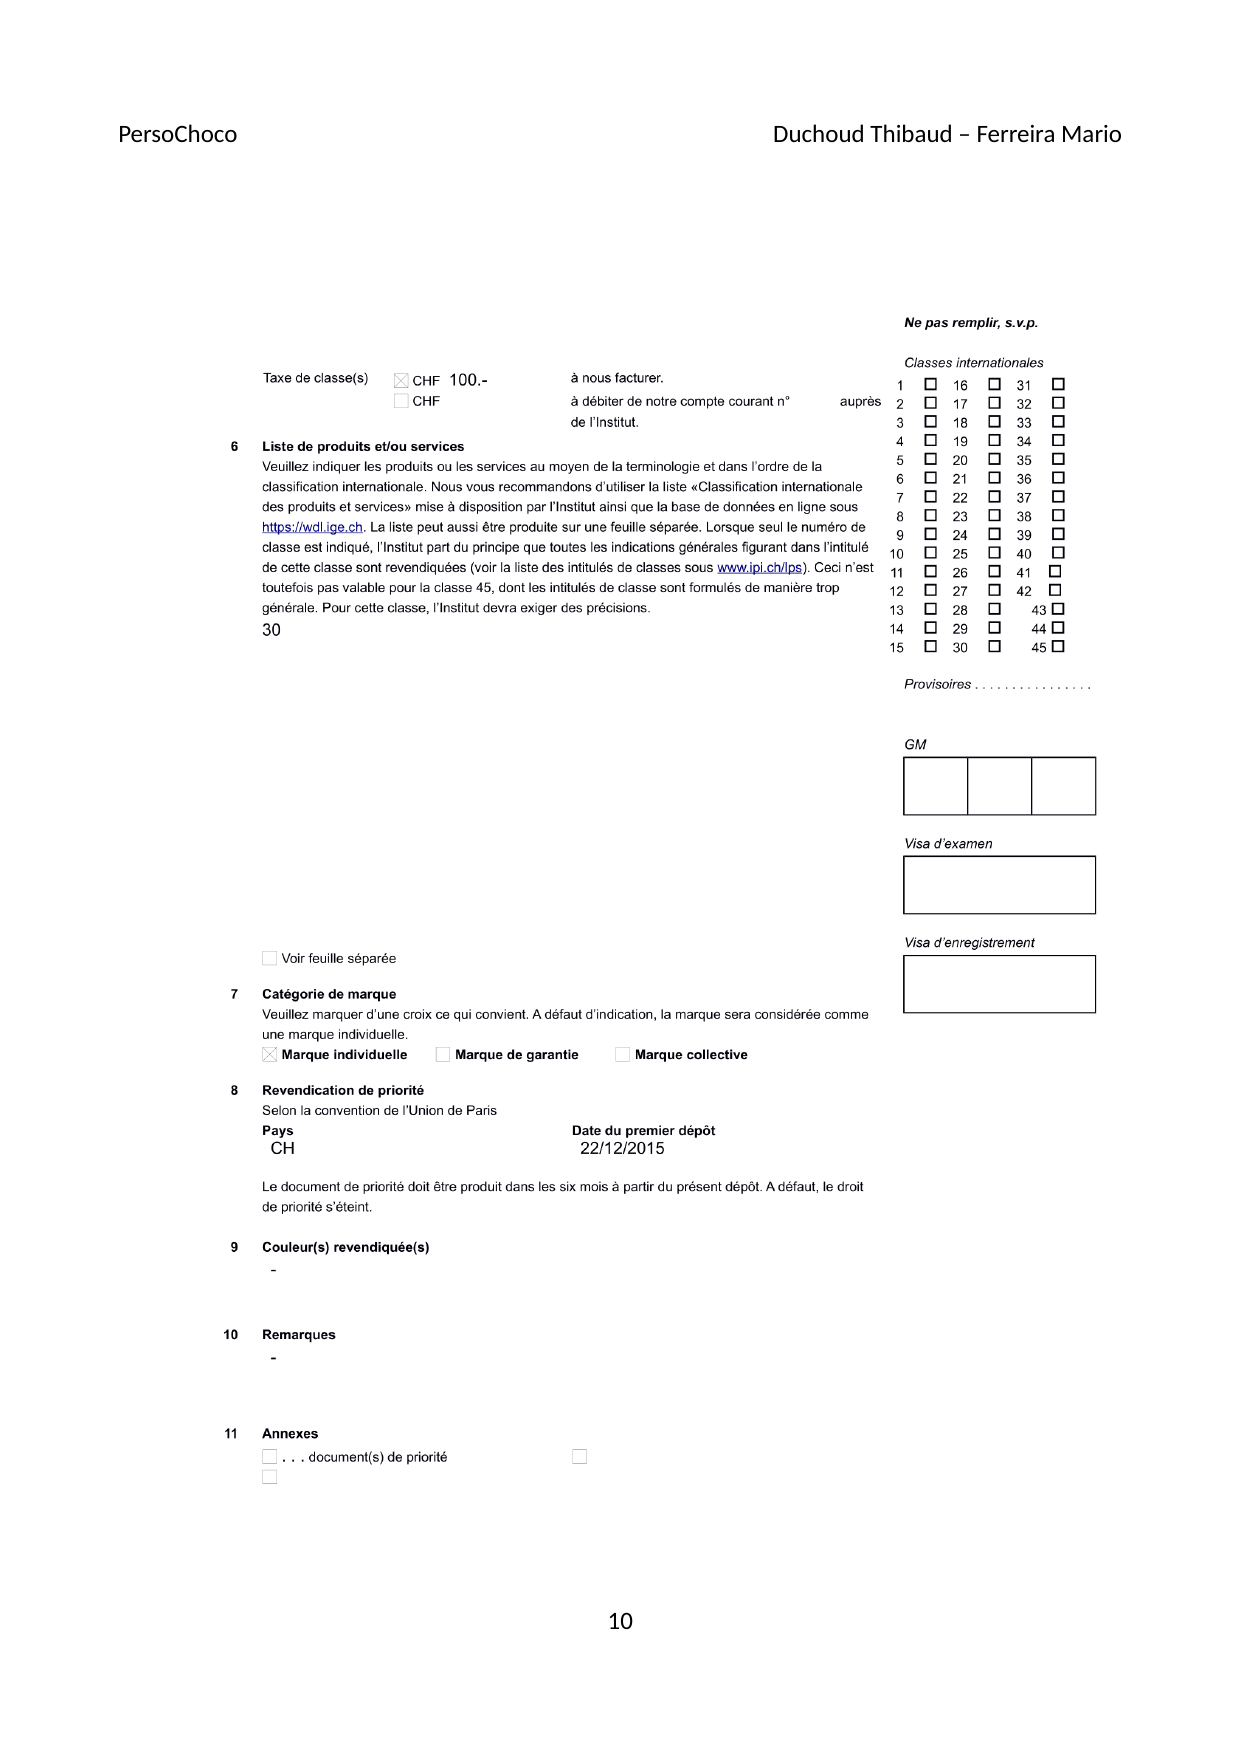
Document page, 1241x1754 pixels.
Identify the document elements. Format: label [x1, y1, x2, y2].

picture [118, 178, 1123, 1599]
